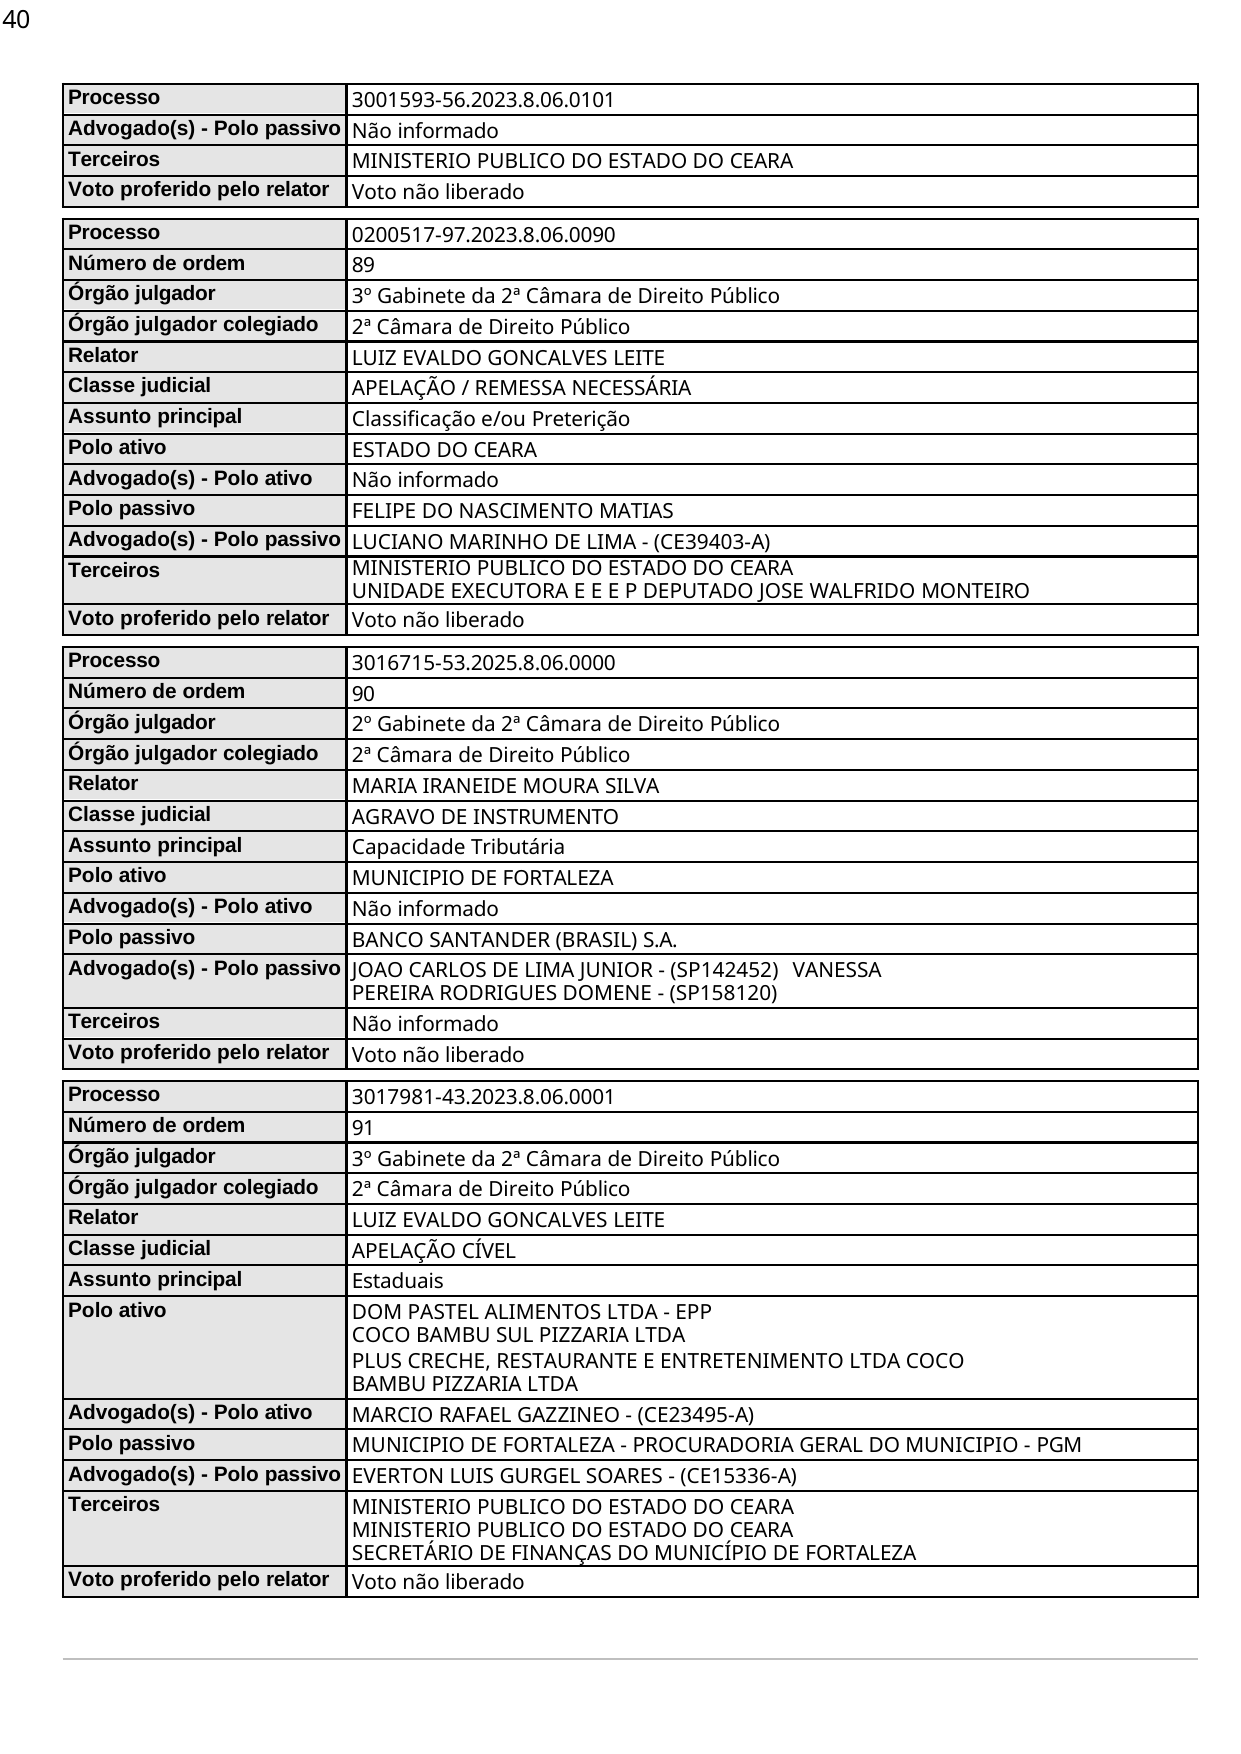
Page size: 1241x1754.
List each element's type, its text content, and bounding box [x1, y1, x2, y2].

table_cell Número de ordem [64, 1113, 345, 1141]
table_cell 3º Gabinete da 2ª Câmara de Direito Público [348, 281, 1197, 309]
table_cell BANCO SANTANDER (BRASIL) S.A. [348, 925, 1197, 953]
table_cell Assunto principal [64, 1266, 345, 1295]
table_cell JOAO CARLOS DE LIMA JUNIOR - (SP142452) VANESSA PEREIRA RODRIGUES DOMENE - (SP158120) [348, 955, 1197, 1007]
table_cell Relator [64, 343, 345, 371]
table_cell Polo passivo [64, 496, 345, 525]
table_header 0200517-97.2023.8.06.0090 [348, 220, 1197, 248]
table_cell Polo passivo [64, 1430, 345, 1459]
table_cell Advogado(s) - Polo passivo [64, 955, 345, 1007]
table_cell APELAÇÃO CÍVEL [348, 1236, 1197, 1264]
table_cell Advogado(s) - Polo ativo [64, 894, 345, 922]
table_cell Polo passivo [64, 925, 345, 953]
table_cell MARIA IRANEIDE MOURA SILVA [348, 771, 1197, 799]
table_cell Voto não liberado [348, 1567, 1197, 1596]
table_cell ESTADO DO CEARA [348, 435, 1197, 463]
table_cell 2ª Câmara de Direito Público [348, 312, 1197, 340]
table_cell Voto não liberado [348, 1040, 1197, 1068]
table_cell Assunto principal [64, 832, 345, 861]
table_cell Voto não liberado [348, 605, 1197, 634]
table_cell Polo ativo [64, 863, 345, 892]
table_cell Classe judicial [64, 802, 345, 830]
table_cell Polo ativo [64, 1297, 345, 1398]
table_cell MUNICIPIO DE FORTALEZA [348, 863, 1197, 892]
table_cell Órgão julgador [64, 709, 345, 738]
table_cell Terceiros [64, 558, 345, 603]
table_cell DOM PASTEL ALIMENTOS LTDA - EPP COCO BAMBU SUL PIZZARIA LTDA PLUS CRECHE, RESTAURANTE E ENTRETENIMENTO LTDA COCO BAMBU PIZZARIA LTDA [348, 1297, 1197, 1398]
table_cell Polo ativo [64, 435, 345, 463]
table_cell Classe judicial [64, 373, 345, 402]
table_cell Classe judicial [64, 1236, 345, 1264]
table_cell Estaduais [348, 1266, 1197, 1295]
table_cell EVERTON LUIS GURGEL SOARES - (CE15336-A) [348, 1461, 1197, 1490]
table_cell MINISTERIO PUBLICO DO ESTADO DO CEARA UNIDADE EXECUTORA E E E P DEPUTADO JOSE WALFRIDO MONTEIRO [348, 558, 1197, 603]
table_cell Advogado(s) - Polo passivo [64, 527, 345, 555]
table_cell 3º Gabinete da 2ª Câmara de Direito Público [348, 1144, 1197, 1172]
table_cell Voto proferido pelo relator [64, 1567, 345, 1596]
table_cell Advogado(s) - Polo passivo [64, 1461, 345, 1490]
table_cell LUIZ EVALDO GONCALVES LEITE [348, 343, 1197, 371]
table_header 3016715-53.2025.8.06.0000 [348, 648, 1197, 677]
table_cell Terceiros [64, 146, 345, 175]
table_cell Voto não liberado [348, 177, 1197, 206]
table_cell Órgão julgador colegiado [64, 1174, 345, 1203]
table_cell MARCIO RAFAEL GAZZINEO - (CE23495-A) [348, 1400, 1197, 1428]
table_header 3001593-56.2023.8.06.0101 [348, 85, 1197, 113]
table_cell 91 [348, 1113, 1197, 1141]
table_cell Relator [64, 771, 345, 799]
table_cell AGRAVO DE INSTRUMENTO [348, 802, 1197, 830]
table_cell LUIZ EVALDO GONCALVES LEITE [348, 1205, 1197, 1234]
table_cell 90 [348, 679, 1197, 707]
table_cell 2ª Câmara de Direito Público [348, 740, 1197, 769]
table_cell MUNICIPIO DE FORTALEZA - PROCURADORIA GERAL DO MUNICIPIO - PGM [348, 1430, 1197, 1459]
table_cell MINISTERIO PUBLICO DO ESTADO DO CEARA [348, 146, 1197, 175]
table_cell Órgão julgador colegiado [64, 312, 345, 340]
table_cell Advogado(s) - Polo ativo [64, 1400, 345, 1428]
table_header 3017981-43.2023.8.06.0001 [348, 1082, 1197, 1111]
table_cell Capacidade Tributária [348, 832, 1197, 861]
table_cell Não informado [348, 465, 1197, 494]
table_header Processo [64, 648, 345, 677]
table_cell FELIPE DO NASCIMENTO MATIAS [348, 496, 1197, 525]
table_cell Número de ordem [64, 679, 345, 707]
table_cell Órgão julgador [64, 281, 345, 309]
table_cell Advogado(s) - Polo ativo [64, 465, 345, 494]
table_cell Classificação e/ou Preterição [348, 404, 1197, 432]
table_header Processo [64, 220, 345, 248]
table_cell Não informado [348, 116, 1197, 144]
table_cell Voto proferido pelo relator [64, 1040, 345, 1068]
table_cell Terceiros [64, 1492, 345, 1565]
table_cell LUCIANO MARINHO DE LIMA - (CE39403-A) [348, 527, 1197, 555]
table_cell 2º Gabinete da 2ª Câmara de Direito Público [348, 709, 1197, 738]
table_cell Assunto principal [64, 404, 345, 432]
table_header Processo [64, 1082, 345, 1111]
table_cell Terceiros [64, 1009, 345, 1037]
table_cell Relator [64, 1205, 345, 1234]
table_cell APELAÇÃO / REMESSA NECESSÁRIA [348, 373, 1197, 402]
table_cell Não informado [348, 1009, 1197, 1037]
table_cell 89 [348, 250, 1197, 279]
table_cell Órgão julgador colegiado [64, 740, 345, 769]
table_cell Não informado [348, 894, 1197, 922]
table_cell Número de ordem [64, 250, 345, 279]
table_cell Voto proferido pelo relator [64, 177, 345, 206]
table_cell MINISTERIO PUBLICO DO ESTADO DO CEARA MINISTERIO PUBLICO DO ESTADO DO CEARA SECRETÁRIO DE FINANÇAS DO MUNICÍPIO DE FORTALEZA [348, 1492, 1197, 1565]
table_cell 2ª Câmara de Direito Público [348, 1174, 1197, 1203]
table_header Processo [64, 85, 345, 113]
table_cell Voto proferido pelo relator [64, 605, 345, 634]
table_cell Órgão julgador [64, 1144, 345, 1172]
table_cell Advogado(s) - Polo passivo [64, 116, 345, 144]
